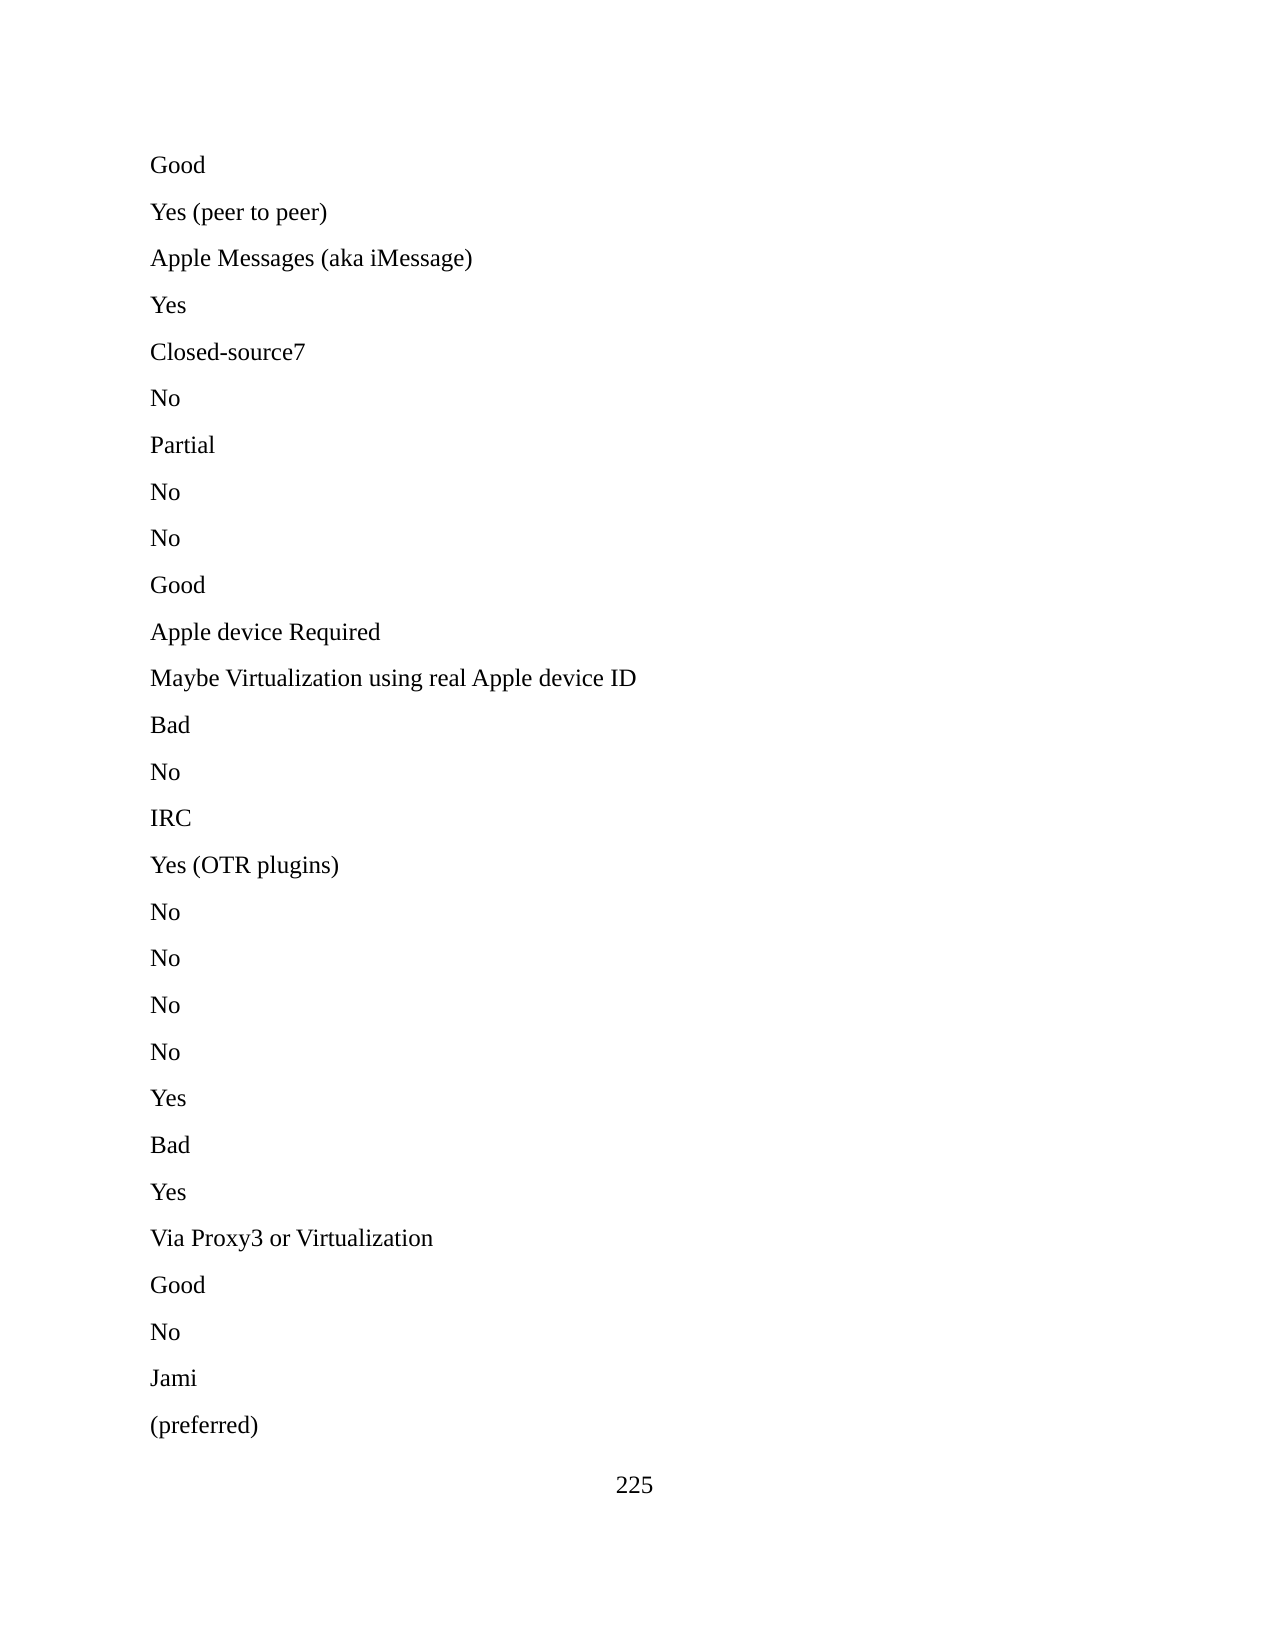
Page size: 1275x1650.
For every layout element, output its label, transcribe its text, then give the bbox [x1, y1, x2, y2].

text IRC [150, 803, 1125, 832]
text Maybe Virtualization using real Apple device ID [150, 663, 1125, 692]
text (preferred) [150, 1410, 1125, 1439]
text Apple device Required [150, 617, 1125, 645]
text Yes [150, 1083, 1125, 1112]
text Via Proxy3 or Virtualization [150, 1223, 1125, 1252]
text Yes (OTR plugins) [150, 850, 1125, 879]
text Good [150, 1270, 1125, 1299]
text No [150, 477, 1125, 505]
text Bad [150, 1130, 1125, 1159]
text Partial [150, 430, 1125, 459]
text Apple Messages (aka iMessage) [150, 243, 1125, 272]
text Yes [150, 1177, 1125, 1205]
text Jami [150, 1363, 1125, 1392]
text Good [150, 150, 1125, 179]
text No [150, 943, 1125, 972]
text Yes [150, 290, 1125, 319]
text Yes (peer to peer) [150, 197, 1125, 225]
text No [150, 1037, 1125, 1065]
text Closed-source7 [150, 337, 1125, 365]
text No [150, 757, 1125, 785]
text No [150, 1317, 1125, 1345]
text Bad [150, 710, 1125, 739]
text No [150, 383, 1125, 412]
text No [150, 990, 1125, 1019]
text No [150, 523, 1125, 552]
text No [150, 897, 1125, 925]
text Good [150, 570, 1125, 599]
